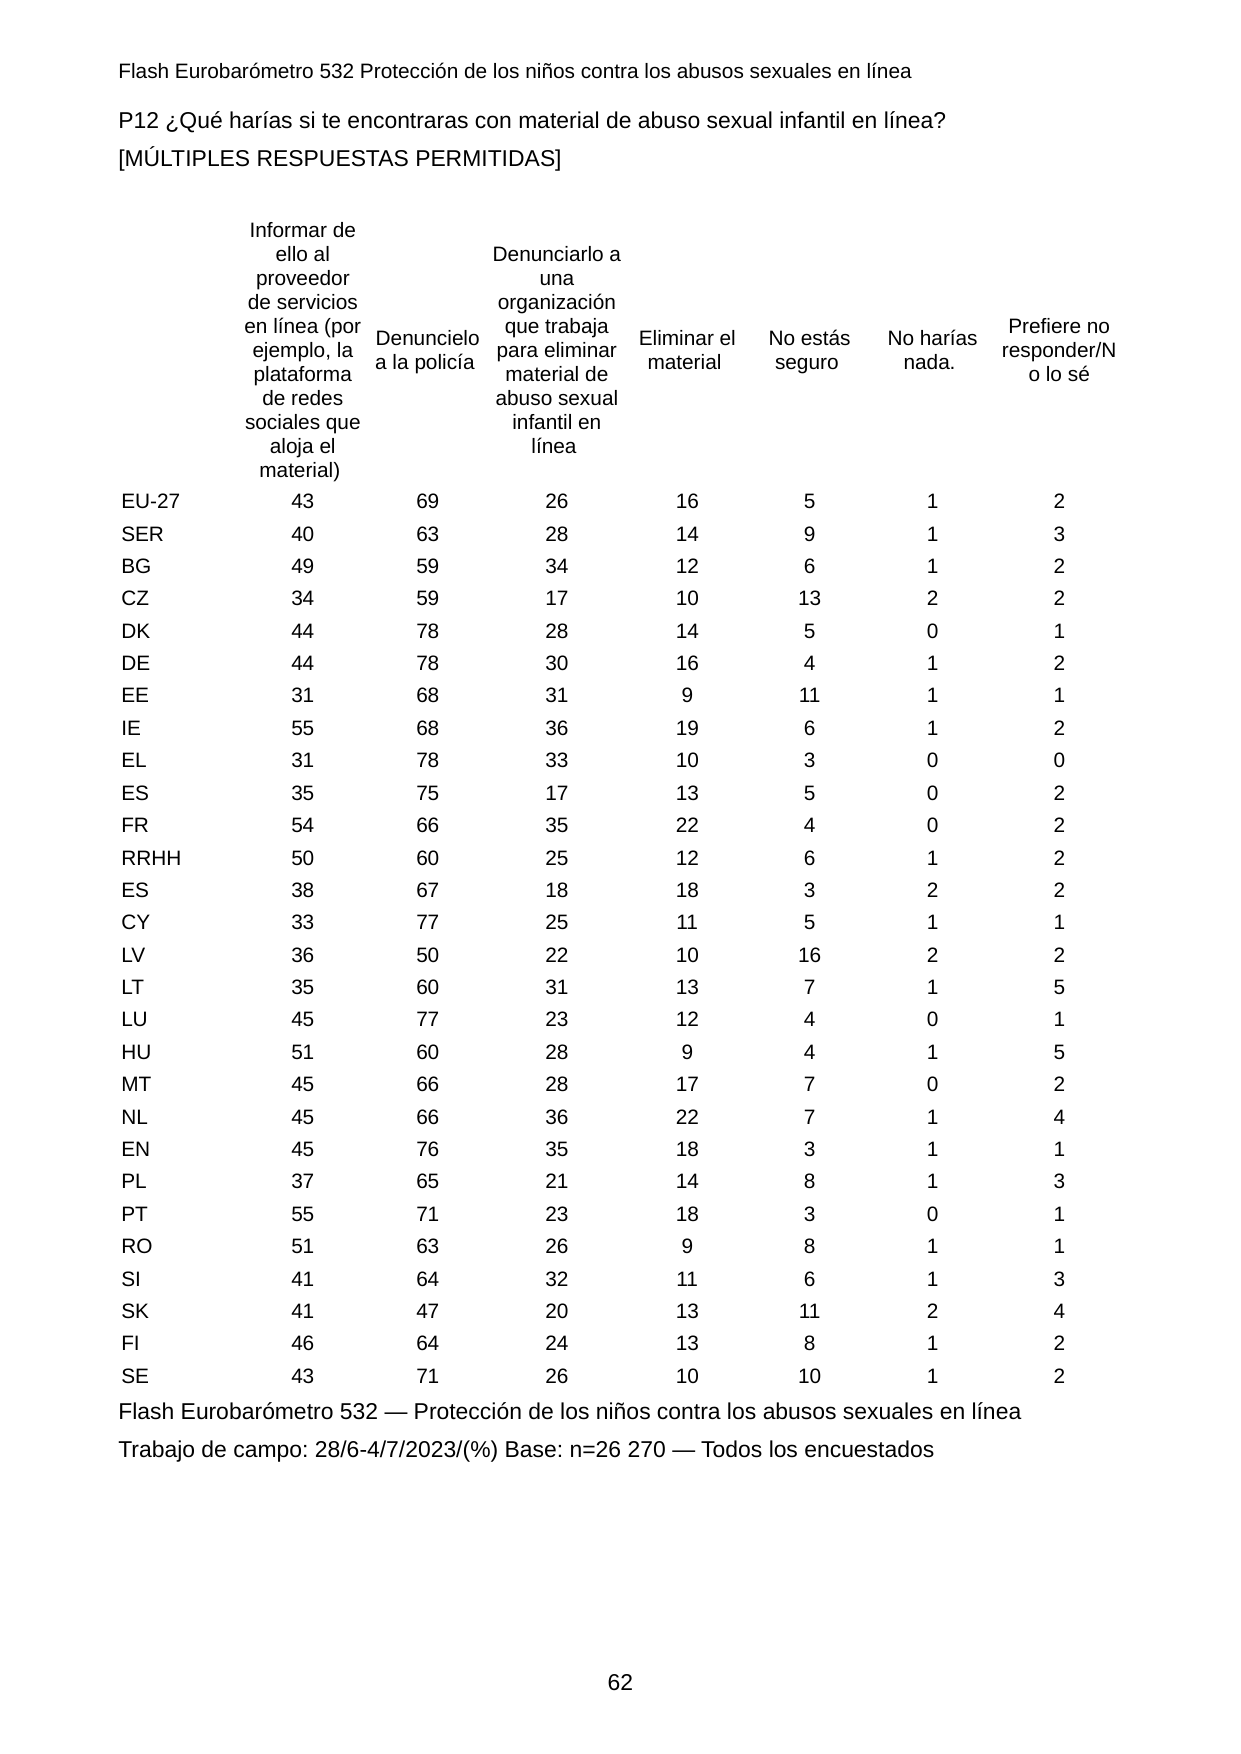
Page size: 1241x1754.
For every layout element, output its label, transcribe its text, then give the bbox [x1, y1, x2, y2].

table_cell 25 [489, 906, 624, 938]
table_cell 11 [750, 679, 869, 712]
table_cell 47 [366, 1295, 489, 1327]
table_cell 1 [869, 906, 996, 938]
table_cell 2 [996, 712, 1122, 744]
table_cell CY [118, 906, 239, 938]
table_cell 14 [624, 614, 750, 647]
table_cell 0 [996, 744, 1122, 776]
table_cell 3 [750, 1198, 869, 1230]
table_cell 69 [366, 485, 489, 517]
table_cell EU-27 [118, 485, 239, 517]
table_cell 12 [624, 550, 750, 582]
table_header Eliminar el material [624, 215, 750, 485]
table_cell RRHH [118, 841, 239, 873]
table_cell 1 [869, 647, 996, 679]
table_cell LU [118, 1003, 239, 1036]
table_cell 37 [239, 1165, 366, 1197]
table_cell 46 [239, 1327, 366, 1359]
table_cell 5 [750, 614, 869, 647]
table_cell DE [118, 647, 239, 679]
table_cell 50 [366, 938, 489, 971]
table_cell 40 [239, 517, 366, 549]
table_cell 1 [869, 841, 996, 873]
table_cell 34 [239, 582, 366, 614]
table_cell 9 [750, 517, 869, 549]
table_cell 78 [366, 647, 489, 679]
table_cell 13 [624, 971, 750, 1003]
table_cell 5 [750, 485, 869, 517]
table_cell 2 [996, 938, 1122, 971]
table_cell CZ [118, 582, 239, 614]
table_header No estás seguro [750, 215, 869, 485]
table_cell 5 [996, 1036, 1122, 1068]
table_cell 6 [750, 1262, 869, 1295]
table_cell 51 [239, 1230, 366, 1262]
table_cell 2 [869, 874, 996, 906]
table_cell 31 [239, 679, 366, 712]
table_cell 17 [489, 776, 624, 809]
table_cell 66 [366, 1068, 489, 1100]
table_cell PT [118, 1198, 239, 1230]
table_cell 2 [996, 647, 1122, 679]
table_cell 8 [750, 1327, 869, 1359]
table_cell 38 [239, 874, 366, 906]
table_cell 2 [996, 582, 1122, 614]
table_cell MT [118, 1068, 239, 1100]
table_header Informar de ello al proveedor de servicios en línea (por ejemplo, la plataforma de redes sociales que aloja el material) [239, 215, 366, 485]
table_cell FR [118, 809, 239, 841]
table_cell 9 [624, 1036, 750, 1068]
table_cell 16 [624, 485, 750, 517]
table_cell 1 [869, 550, 996, 582]
table_cell 3 [996, 517, 1122, 549]
table_cell ES [118, 776, 239, 809]
table_cell 77 [366, 906, 489, 938]
table_cell 1 [996, 1230, 1122, 1262]
table_cell 5 [996, 971, 1122, 1003]
table_cell SI [118, 1262, 239, 1295]
table_cell 63 [366, 1230, 489, 1262]
table_cell 10 [624, 1360, 750, 1392]
table_cell 10 [624, 744, 750, 776]
text Flash Eurobarómetro 532 — Protección de los niños contra los abusos sexuales en línea [118, 1398, 1122, 1424]
table_cell 3 [996, 1165, 1122, 1197]
table_cell 44 [239, 647, 366, 679]
table_cell 36 [239, 938, 366, 971]
table_cell 59 [366, 582, 489, 614]
table_cell 49 [239, 550, 366, 582]
table_cell 2 [996, 776, 1122, 809]
table_cell 14 [624, 517, 750, 549]
table_cell 2 [996, 1360, 1122, 1392]
table_cell LT [118, 971, 239, 1003]
table_cell 9 [624, 679, 750, 712]
table_cell 2 [869, 582, 996, 614]
table_cell 0 [869, 1003, 996, 1036]
table_cell ES [118, 874, 239, 906]
table_cell 22 [489, 938, 624, 971]
table_cell 10 [624, 938, 750, 971]
text Trabajo de campo: 28/6-4/7/2023/(%) Base: n=26 270 — Todos los encuestados [118, 1436, 1122, 1462]
table_cell 4 [750, 647, 869, 679]
table_cell 66 [366, 809, 489, 841]
table_cell 78 [366, 614, 489, 647]
table_cell 78 [366, 744, 489, 776]
table_cell 43 [239, 1360, 366, 1392]
table_cell 3 [996, 1262, 1122, 1295]
table_cell 2 [996, 809, 1122, 841]
table_cell 68 [366, 712, 489, 744]
table_cell 25 [489, 841, 624, 873]
table_cell 41 [239, 1262, 366, 1295]
table_cell 1 [869, 485, 996, 517]
table_cell NL [118, 1100, 239, 1133]
table_cell 18 [624, 1198, 750, 1230]
text [MÚLTIPLES RESPUESTAS PERMITIDAS] [118, 145, 1122, 171]
table_cell LV [118, 938, 239, 971]
table_cell 44 [239, 614, 366, 647]
table_cell 31 [489, 679, 624, 712]
table_cell 5 [750, 776, 869, 809]
table_cell 1 [869, 1165, 996, 1197]
table_cell 1 [869, 517, 996, 549]
table_cell PL [118, 1165, 239, 1197]
table_cell 45 [239, 1100, 366, 1133]
table_cell 8 [750, 1165, 869, 1197]
table_cell 66 [366, 1100, 489, 1133]
table_cell 26 [489, 1230, 624, 1262]
table_cell 75 [366, 776, 489, 809]
table_cell 35 [489, 1133, 624, 1165]
table_cell 13 [624, 1295, 750, 1327]
table_cell 26 [489, 1360, 624, 1392]
table_cell 4 [996, 1295, 1122, 1327]
table_cell 55 [239, 1198, 366, 1230]
table_cell 64 [366, 1327, 489, 1359]
table_cell 45 [239, 1003, 366, 1036]
table_cell 22 [624, 809, 750, 841]
table_cell 6 [750, 550, 869, 582]
table_cell 35 [239, 971, 366, 1003]
table_cell 77 [366, 1003, 489, 1036]
table_cell 1 [996, 1003, 1122, 1036]
table_cell 21 [489, 1165, 624, 1197]
table_cell 76 [366, 1133, 489, 1165]
table_cell 26 [489, 485, 624, 517]
table_cell 2 [869, 1295, 996, 1327]
table_cell 45 [239, 1068, 366, 1100]
table_cell 41 [239, 1295, 366, 1327]
table_cell 2 [996, 550, 1122, 582]
table_cell EL [118, 744, 239, 776]
table_cell 30 [489, 647, 624, 679]
table_cell 0 [869, 776, 996, 809]
table_cell SE [118, 1360, 239, 1392]
table_cell 6 [750, 712, 869, 744]
table_cell 43 [239, 485, 366, 517]
table_cell 28 [489, 1068, 624, 1100]
table_cell 2 [996, 485, 1122, 517]
table_cell 22 [624, 1100, 750, 1133]
table_cell 13 [750, 582, 869, 614]
table_cell 24 [489, 1327, 624, 1359]
table_cell 18 [624, 1133, 750, 1165]
table_cell 3 [750, 874, 869, 906]
table_cell 0 [869, 809, 996, 841]
table_cell 23 [489, 1003, 624, 1036]
table_cell 4 [750, 809, 869, 841]
table_cell 1 [869, 1036, 996, 1068]
table_cell 0 [869, 614, 996, 647]
table_cell 36 [489, 1100, 624, 1133]
table_cell 17 [624, 1068, 750, 1100]
table_cell 4 [996, 1100, 1122, 1133]
table_cell 2 [869, 938, 996, 971]
table_cell 33 [239, 906, 366, 938]
table_cell 1 [869, 712, 996, 744]
table_cell 1 [996, 1133, 1122, 1165]
table_cell 55 [239, 712, 366, 744]
table_cell EE [118, 679, 239, 712]
table_cell HU [118, 1036, 239, 1068]
table_cell 60 [366, 971, 489, 1003]
table_cell 10 [750, 1360, 869, 1392]
table_cell 64 [366, 1262, 489, 1295]
table_cell 2 [996, 874, 1122, 906]
table_cell 71 [366, 1198, 489, 1230]
table_cell 12 [624, 1003, 750, 1036]
table_cell 63 [366, 517, 489, 549]
table_cell 2 [996, 841, 1122, 873]
table_cell 0 [869, 1068, 996, 1100]
table_cell RO [118, 1230, 239, 1262]
table_cell IE [118, 712, 239, 744]
table_cell 12 [624, 841, 750, 873]
table_cell 9 [624, 1230, 750, 1262]
table_cell 45 [239, 1133, 366, 1165]
table_cell 23 [489, 1198, 624, 1230]
table_cell 1 [869, 1327, 996, 1359]
table_cell 31 [489, 971, 624, 1003]
table_cell 6 [750, 841, 869, 873]
table_cell 71 [366, 1360, 489, 1392]
table_cell 54 [239, 809, 366, 841]
table_cell 20 [489, 1295, 624, 1327]
table_cell 60 [366, 841, 489, 873]
table_cell 1 [869, 679, 996, 712]
table_cell 33 [489, 744, 624, 776]
table_cell 1 [869, 1100, 996, 1133]
table_header No harías nada. [869, 215, 996, 485]
table_cell 4 [750, 1003, 869, 1036]
table_cell 1 [869, 1360, 996, 1392]
table_cell SK [118, 1295, 239, 1327]
table_cell 65 [366, 1165, 489, 1197]
table_cell 1 [869, 1133, 996, 1165]
table_cell SER [118, 517, 239, 549]
table_cell 8 [750, 1230, 869, 1262]
table_cell 36 [489, 712, 624, 744]
table_cell 60 [366, 1036, 489, 1068]
table_cell 13 [624, 1327, 750, 1359]
table_cell 59 [366, 550, 489, 582]
table_cell 2 [996, 1068, 1122, 1100]
table_cell 7 [750, 1068, 869, 1100]
table_cell 16 [624, 647, 750, 679]
table_cell 5 [750, 906, 869, 938]
table_header [118, 215, 239, 485]
table_cell 1 [869, 1230, 996, 1262]
table_cell 1 [996, 1198, 1122, 1230]
table_cell 10 [624, 582, 750, 614]
table_cell 11 [624, 1262, 750, 1295]
table_cell DK [118, 614, 239, 647]
table_cell 68 [366, 679, 489, 712]
table_cell 7 [750, 971, 869, 1003]
table_cell 4 [750, 1036, 869, 1068]
table_cell 35 [239, 776, 366, 809]
table_cell 32 [489, 1262, 624, 1295]
table_cell 28 [489, 517, 624, 549]
table_cell 11 [750, 1295, 869, 1327]
table_cell 18 [624, 874, 750, 906]
table_cell 35 [489, 809, 624, 841]
table_cell 1 [996, 906, 1122, 938]
table_cell FI [118, 1327, 239, 1359]
table_header Prefiere no responder/No lo sé [996, 215, 1122, 485]
table_cell 1 [869, 971, 996, 1003]
table_cell 0 [869, 744, 996, 776]
table_cell 17 [489, 582, 624, 614]
table_cell 18 [489, 874, 624, 906]
table_cell 34 [489, 550, 624, 582]
table_cell 14 [624, 1165, 750, 1197]
table_cell 7 [750, 1100, 869, 1133]
table_cell 1 [996, 614, 1122, 647]
table_header Denunciarlo a una organización que trabaja para eliminar material de abuso sexual infantil en línea [489, 215, 624, 485]
table_cell 28 [489, 1036, 624, 1068]
text P12 ¿Qué harías si te encontraras con material de abuso sexual infantil en línea? [118, 107, 1122, 133]
table_cell 3 [750, 744, 869, 776]
table_cell 51 [239, 1036, 366, 1068]
table_cell 1 [869, 1262, 996, 1295]
table_cell 3 [750, 1133, 869, 1165]
table_header Denuncielo a la policía [366, 215, 489, 485]
table_cell 2 [996, 1327, 1122, 1359]
table_cell 50 [239, 841, 366, 873]
table_cell 16 [750, 938, 869, 971]
table_cell BG [118, 550, 239, 582]
table_cell 0 [869, 1198, 996, 1230]
table_cell 13 [624, 776, 750, 809]
table_cell 11 [624, 906, 750, 938]
table_cell 1 [996, 679, 1122, 712]
table_cell 31 [239, 744, 366, 776]
table_cell EN [118, 1133, 239, 1165]
table_cell 67 [366, 874, 489, 906]
table_cell 19 [624, 712, 750, 744]
table_cell 28 [489, 614, 624, 647]
